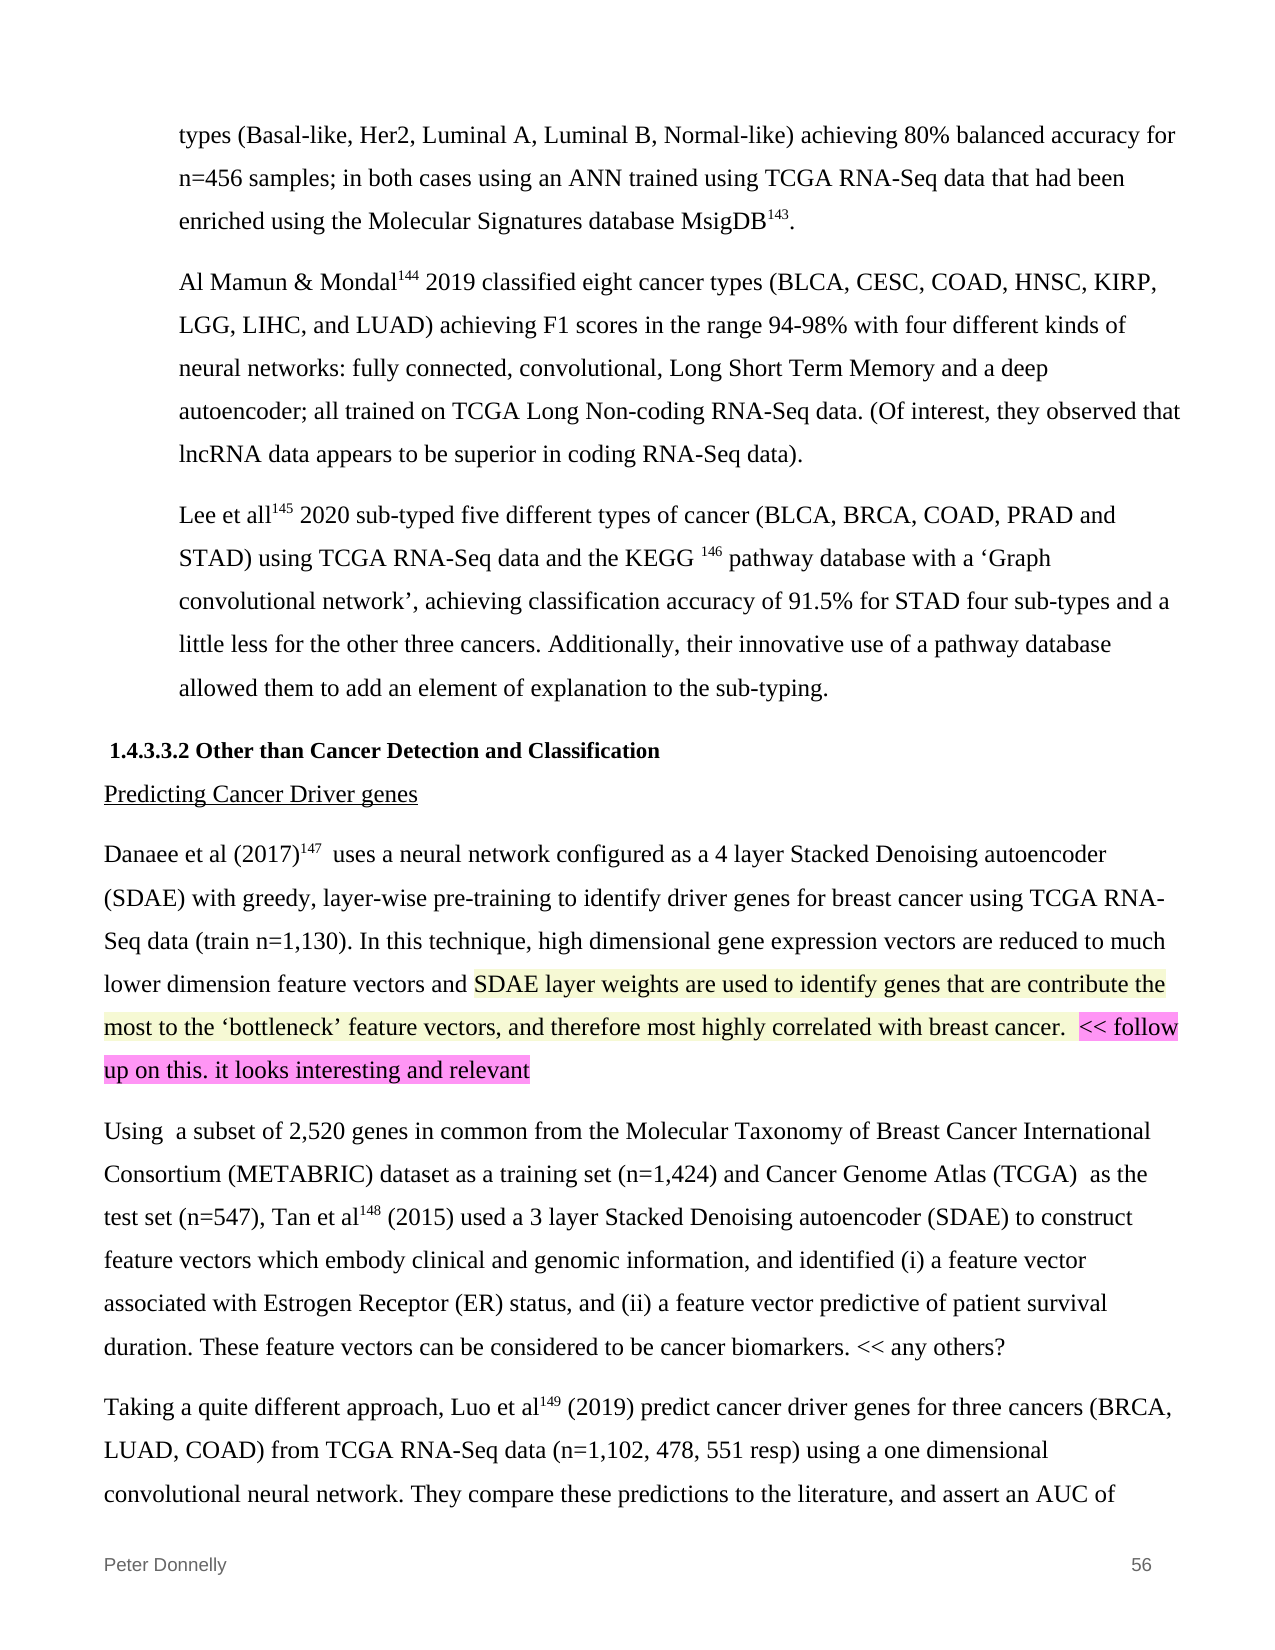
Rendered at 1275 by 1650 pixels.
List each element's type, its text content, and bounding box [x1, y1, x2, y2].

text Al Mamun & Mondal 2019 classified eight cancer types (BLCA, CESC, COAD, HNSC, KIRP, LGG, LIHC, and LUAD) achieving F1 scores in the range 94-98% with four different kinds of neural networks: fully connected, convolutional, Long Short Term Memory and a deep autoencoder; all trained on TCGA Long Non-coding RNA-Seq data. (Of interest, they observed that lncRNA data appears to be superior in coding RNA-Seq data). [178, 267, 1181, 468]
text Taking a quite different approach, Luo et al (2019) predict cancer driver genes for three cancers (BRCA, LUAD, COAD) from TCGA RNA-Seq data (n=1,102, 478, 551 resp) using a one dimensional convolutional neural network. They compare these predictions to the literature, and assert an AUC of [103, 1392, 1181, 1507]
text Predicting Cancer Driver genes [103, 779, 1181, 807]
subtitle Other than Cancer Detection and Classification [103, 737, 1181, 763]
text Danaee et al (2017) uses a neural network configured as a 4 layer Stacked Denoising autoencoder (SDAE) with greedy, layer-wise pre-training to identify driver genes for breast cancer using TCGA RNA-Seq data (train n=1,130). In this technique, high dimensional gene expression vectors are reduced to much lower dimension feature vectors and SDAE layer weights are used to identify genes that are contribute the most to the ‘bottleneck’ feature vectors, and therefore most highly correlated with breast cancer. << follow up on this. it looks interesting and relevant [103, 839, 1181, 1084]
text Lee et all 2020 sub-typed five different types of cancer (BLCA, BRCA, COAD, PRAD and STAD) using TCGA RNA-Seq data and the KEGG pathway database with a ‘Graph convolutional network’, achieving classification accuracy of 91.5% for STAD four sub-types and a little less for the other three cancers. Additionally, their innovative use of a pathway database allowed them to add an element of explanation to the sub-typing. [178, 500, 1181, 701]
text Using a subset of 2,520 genes in common from the Molecular Taxonomy of Breast Cancer International Consortium (METABRIC) dataset as a training set (n=1,424) and Cancer Genome Atlas (TCGA) as the test set (n=547), Tan et al (2015) used a 3 layer Stacked Denoising autoencoder (SDAE) to construct feature vectors which embody clinical and genomic information, and identified (i) a feature vector associated with Estrogen Receptor (ER) status, and (ii) a feature vector predictive of patient survival duration. These feature vectors can be considered to be cancer biomarkers. << any others? [103, 1116, 1181, 1360]
text types (Basal-like, Her2, Luminal A, Luminal B, Normal-like) achieving 80% balanced accuracy for n=456 samples; in both cases using an ANN trained using TCGA RNA-Seq data that had been enriched using the Molecular Signatures database MsigDB. [178, 120, 1181, 235]
